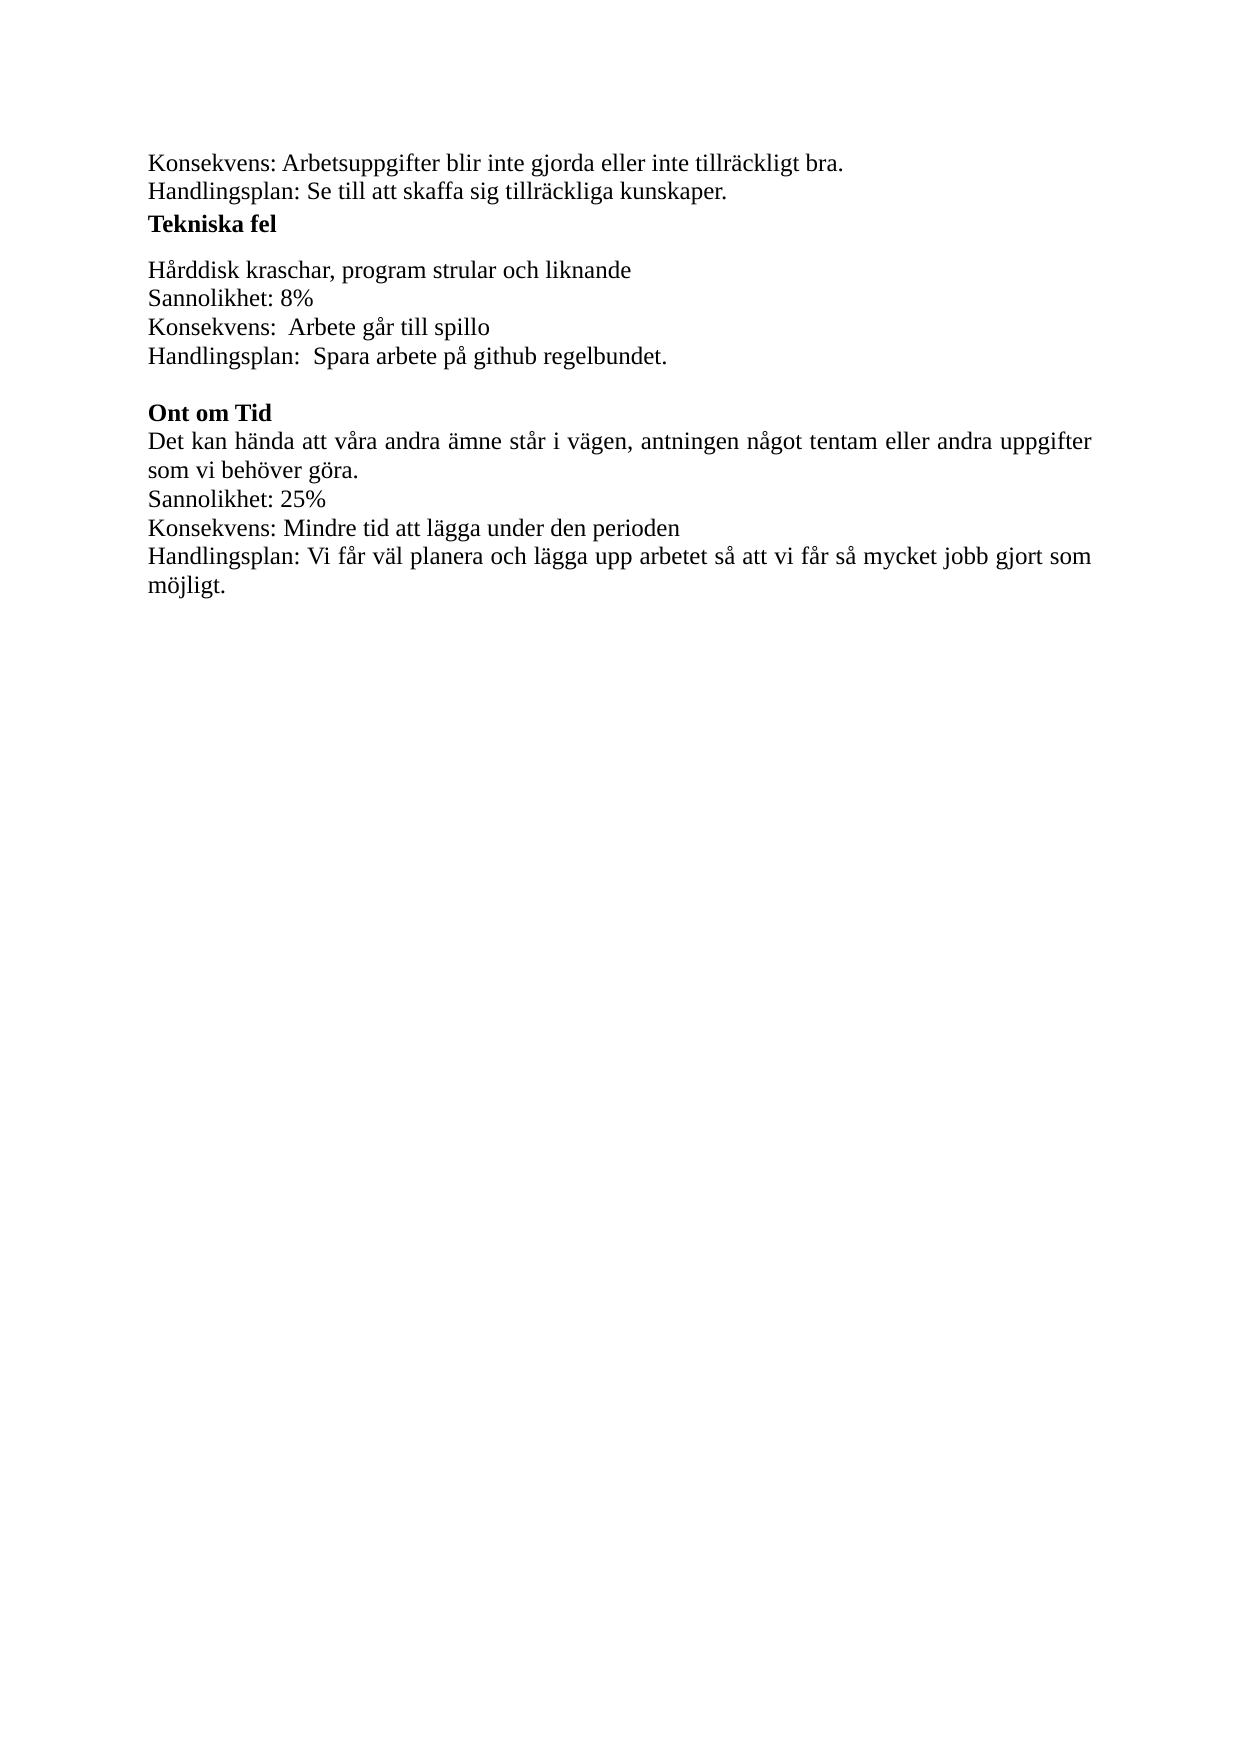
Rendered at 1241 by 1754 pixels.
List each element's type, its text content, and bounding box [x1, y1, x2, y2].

text Handlingsplan: Spara arbete på github regelbundet. [148, 341, 1093, 370]
text Det kan hända att våra andra ämne står i vägen, antningen något tentam eller andra uppgifter som vi behöver göra. [148, 426, 1093, 484]
text Konsekvens: Arbete går till spillo [148, 312, 1093, 341]
text Sannolikhet: 25% [148, 484, 1093, 513]
text Tekniska fel [148, 209, 1093, 238]
text Konsekvens: Arbetsuppgifter blir inte gjorda eller inte tillräckligt bra. [148, 148, 1093, 176]
text Hårddisk kraschar, program strular och liknande [148, 255, 1093, 283]
text Konsekvens: Mindre tid att lägga under den perioden [148, 513, 1093, 541]
text Ont om Tid [148, 398, 1093, 426]
text Handlingsplan: Vi får väl planera och lägga upp arbetet så att vi får så mycket jobb gjort som möjligt. [148, 541, 1093, 599]
text Handlingsplan: Se till att skaffa sig tillräckliga kunskaper. [148, 176, 1093, 205]
text Sannolikhet: 8% [148, 283, 1093, 312]
